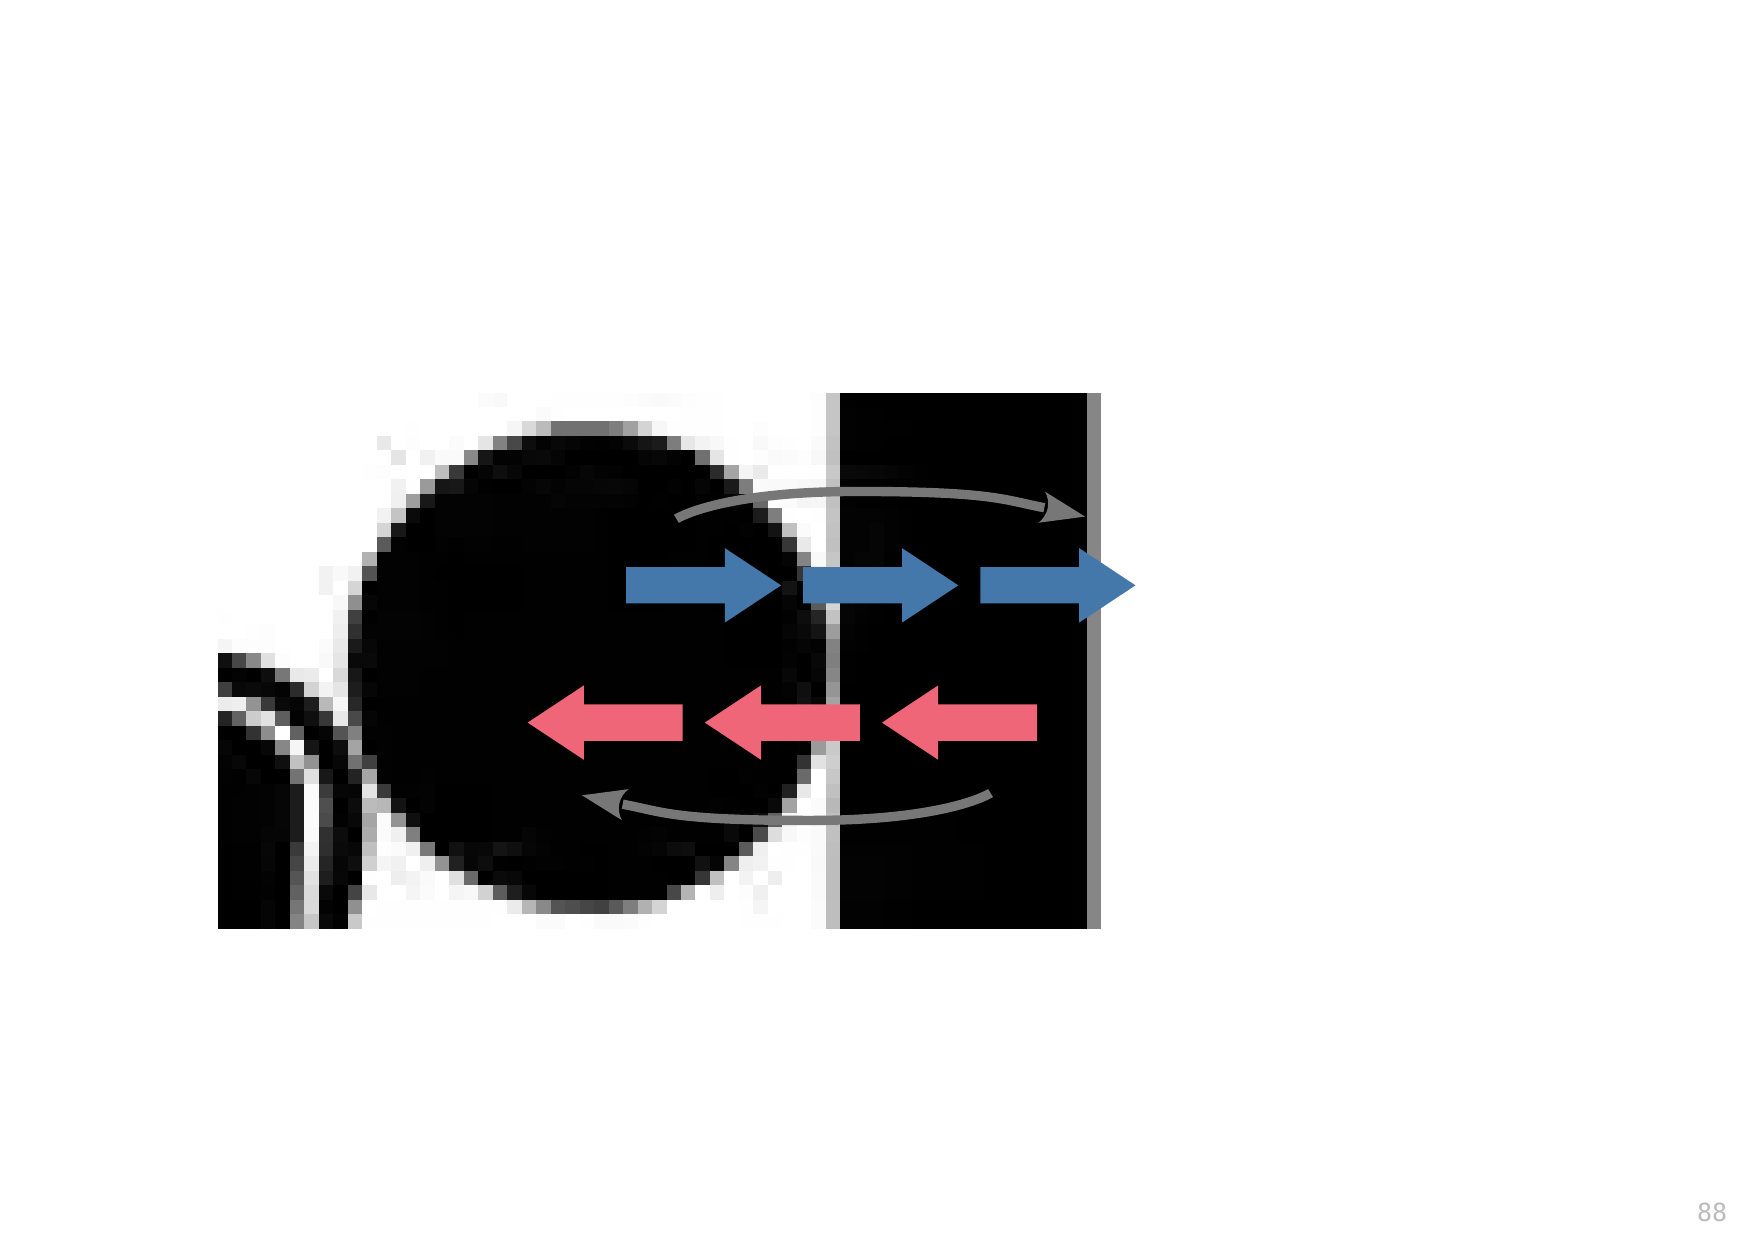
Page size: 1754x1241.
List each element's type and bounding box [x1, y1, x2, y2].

text_box [803, 548, 959, 623]
text_box [527, 685, 683, 760]
text_box [704, 685, 860, 760]
text_box [626, 548, 782, 623]
text_box [881, 685, 1038, 760]
picture [218, 393, 1116, 929]
text_box [980, 548, 1136, 623]
